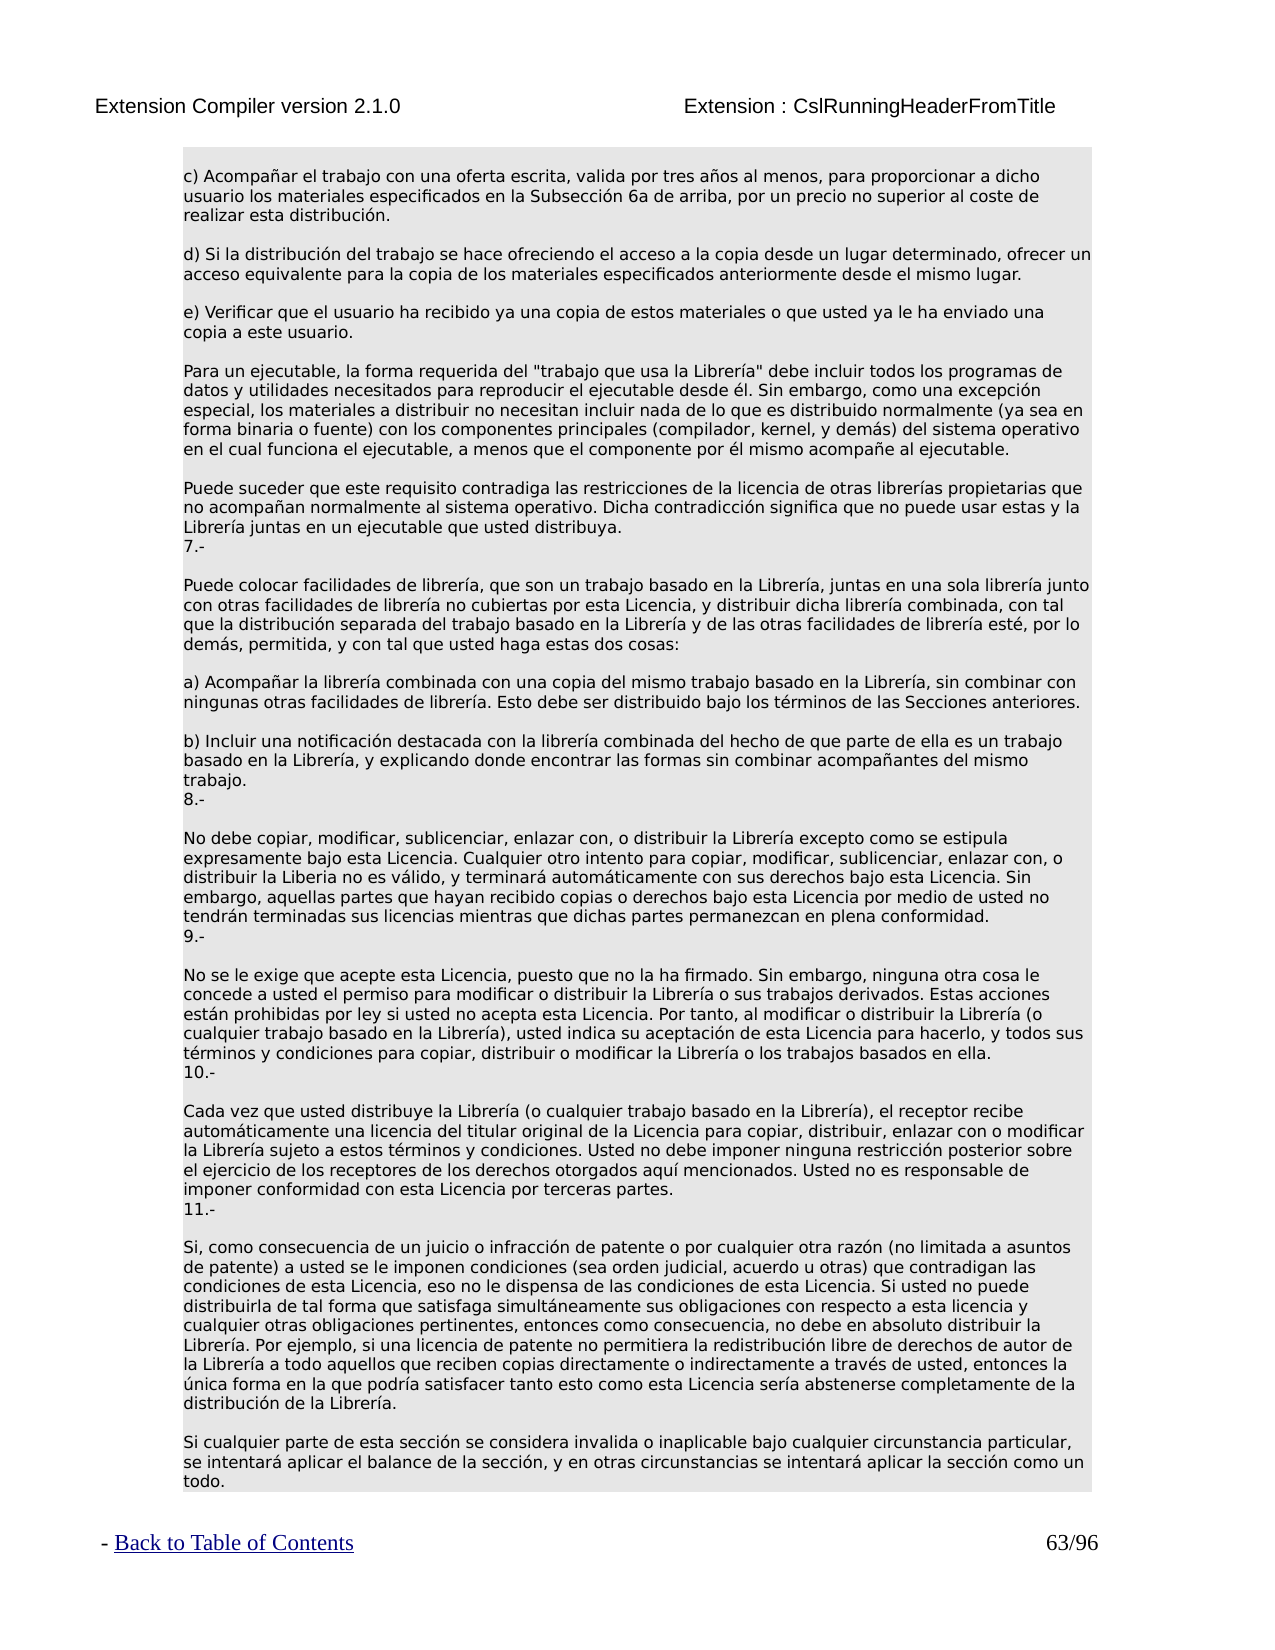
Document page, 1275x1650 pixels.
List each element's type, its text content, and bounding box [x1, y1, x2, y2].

text No debe copiar, modificar, sublicenciar, enlazar con, o distribuir la Librería excepto como se estipula expresamente bajo esta Licencia. Cualquier otro intento para copiar, modificar, sublicenciar, enlazar con, o distribuir la Liberia no es válido, y terminará automáticamente con sus derechos bajo esta Licencia. Sin embargo, aquellas partes que hayan recibido copias o derechos bajo esta Licencia por medio de usted no tendrán terminadas sus licencias mientras que dichas partes permanezcan en plena conformidad. [183, 829, 1092, 927]
text Cada vez que usted distribuye la Librería (o cualquier trabajo basado en la Librería), el receptor recibe automáticamente una licencia del titular original de la Licencia para copiar, distribuir, enlazar con o modificar la Librería sujeto a estos términos y condiciones. Usted no debe imponer ninguna restricción posterior sobre el ejercicio de los receptores de los derechos otorgados aquí mencionados. Usted no es responsable de imponer conformidad con esta Licencia por terceras partes. [183, 1102, 1092, 1199]
text Si cualquier parte de esta sección se considera invalida o inaplicable bajo cualquier circunstancia particular, se intentará aplicar el balance de la sección, y en otras circunstancias se intentará aplicar la sección como un todo. [183, 1433, 1092, 1492]
text d) Si la distribución del trabajo se hace ofreciendo el acceso a la copia desde un lugar determinado, ofrecer un acceso equivalente para la copia de los materiales especificados anteriormente desde el mismo lugar. [183, 245, 1092, 284]
text Puede colocar facilidades de librería, que son un trabajo basado en la Librería, juntas en una sola librería junto con otras facilidades de librería no cubiertas por esta Licencia, y distribuir dicha librería combinada, con tal que la distribución separada del trabajo basado en la Librería y de las otras facilidades de librería esté, por lo demás, permitida, y con tal que usted haga estas dos cosas: [183, 576, 1092, 654]
text Puede suceder que este requisito contradiga las restricciones de la licencia de otras librerías propietarias que no acompañan normalmente al sistema operativo. Dicha contradicción significa que no puede usar estas y la Librería juntas en un ejecutable que usted distribuya. [183, 479, 1092, 537]
text 9.- [183, 927, 1092, 946]
text 11.- [183, 1199, 1092, 1219]
text 8.- [183, 790, 1092, 810]
text 7.- [183, 537, 1092, 557]
text e) Verificar que el usuario ha recibido ya una copia de estos materiales o que usted ya le ha enviado una copia a este usuario. [183, 303, 1092, 342]
text No se le exige que acepte esta Licencia, puesto que no la ha firmado. Sin embargo, ninguna otra cosa le concede a usted el permiso para modificar o distribuir la Librería o sus trabajos derivados. Estas acciones están prohibidas por ley si usted no acepta esta Licencia. Por tanto, al modificar o distribuir la Librería (o cualquier trabajo basado en la Librería), usted indica su aceptación de esta Licencia para hacerlo, y todos sus términos y condiciones para copiar, distribuir o modificar la Librería o los trabajos basados en ella. [183, 966, 1092, 1063]
text Si, como consecuencia de un juicio o infracción de patente o por cualquier otra razón (no limitada a asuntos de patente) a usted se le imponen condiciones (sea orden judicial, acuerdo u otras) que contradigan las condiciones de esta Licencia, eso no le dispensa de las condiciones de esta Licencia. Si usted no puede distribuirla de tal forma que satisfaga simultáneamente sus obligaciones con respecto a esta licencia y cualquier otras obligaciones pertinentes, entonces como consecuencia, no debe en absoluto distribuir la Librería. Por ejemplo, si una licencia de patente no permitiera la redistribución libre de derechos de autor de la Librería a todo aquellos que reciben copias directamente o indirectamente a través de usted, entonces la única forma en la que podría satisfacer tanto esto como esta Licencia sería abstenerse completamente de la distribución de la Librería. [183, 1238, 1092, 1414]
text b) Incluir una notificación destacada con la librería combinada del hecho de que parte de ella es un trabajo basado en la Librería, y explicando donde encontrar las formas sin combinar acompañantes del mismo trabajo. [183, 732, 1092, 790]
text 10.- [183, 1063, 1092, 1082]
text c) Acompañar el trabajo con una oferta escrita, valida por tres años al menos, para proporcionar a dicho usuario los materiales especificados en la Subsección 6a de arriba, por un precio no superior al coste de realizar esta distribución. [183, 167, 1092, 225]
text Para un ejecutable, la forma requerida del "trabajo que usa la Librería" debe incluir todos los programas de datos y utilidades necesitados para reproducir el ejecutable desde él. Sin embargo, como una excepción especial, los materiales a distribuir no necesitan incluir nada de lo que es distribuido normalmente (ya sea en forma binaria o fuente) con los componentes principales (compilador, kernel, y demás) del sistema operativo en el cual funciona el ejecutable, a menos que el componente por él mismo acompañe al ejecutable. [183, 362, 1092, 459]
text a) Acompañar la librería combinada con una copia del mismo trabajo basado en la Librería, sin combinar con ningunas otras facilidades de librería. Esto debe ser distribuido bajo los términos de las Secciones anteriores. [183, 673, 1092, 712]
